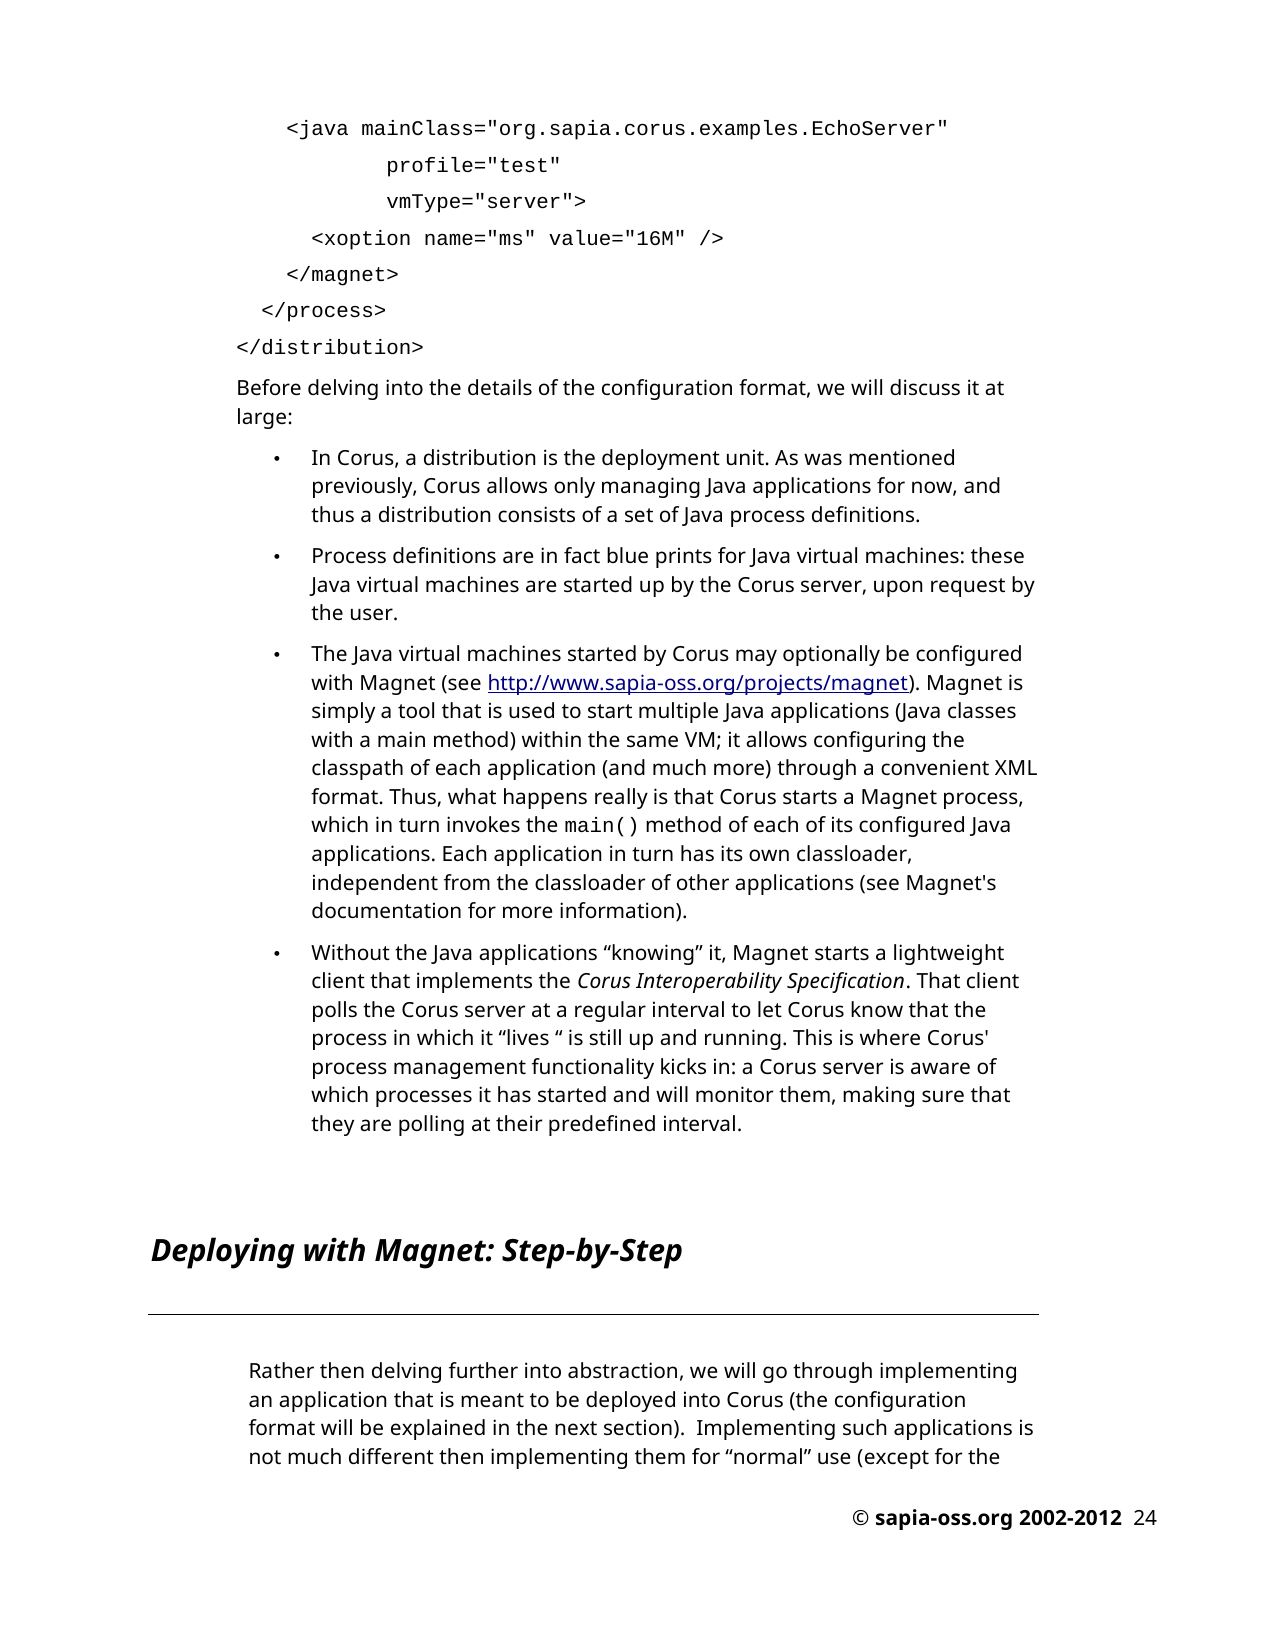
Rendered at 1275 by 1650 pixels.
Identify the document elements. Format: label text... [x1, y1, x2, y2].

list Process definitions are in fact blue prints for Java virtual machines: these Java virtual machines are started up by the Corus server, upon request by the user. [274, 541, 1039, 627]
list In Corus, a distribution is the deployment unit. As was mentioned previously, Corus allows only managing Java applications for now, and thus a distribution consists of a set of Java process definitions. [274, 443, 1039, 528]
text </process> [236, 300, 1039, 324]
text profile="test" [236, 154, 1039, 178]
text vmType="server"> [236, 191, 1039, 215]
text Rather then delving further into abstraction, we will go through implementing an application that is meant to be deployed into Corus (the configuration format will be explained in the next section). Implementing such applications is not much different then implementing them for “normal” use (except for the [248, 1356, 1039, 1470]
subtitle Deploying with Magnet: Step-by-Step [148, 1226, 1039, 1314]
text </distribution> [236, 337, 1039, 361]
text <xoption name="ms" value="16M" /> [236, 227, 1039, 251]
text Before delving into the details of the configuration format, we will discuss it at large: [236, 373, 1039, 430]
list The Java virtual machines started by Corus may optionally be configured with Magnet (see http://www.sapia-oss.org/projects/magnet). Magnet is simply a tool that is used to start multiple Java applications (Java classes with a main method) within the same VM; it allows configuring the classpath of each application (and much more) through a convenient XML format. Thus, what happens really is that Corus starts a Magnet process, which in turn invokes the main() method of each of its configured Java applications. Each application in turn has its own classloader, independent from the classloader of other applications (see Magnet's documentation for more information). [274, 639, 1039, 925]
list Without the Java applications “knowing” it, Magnet starts a lightweight client that implements the Corus Interoperability Specification. That client polls the Corus server at a regular interval to let Corus know that the process in which it “lives “ is still up and running. This is where Corus' process management functionality kicks in: a Corus server is aware of which processes it has started and will monitor them, making sure that they are polling at their predefined interval. [274, 937, 1039, 1137]
text </magnet> [236, 264, 1039, 288]
text <java mainClass="org.sapia.corus.examples.EchoServer" [236, 118, 1039, 142]
